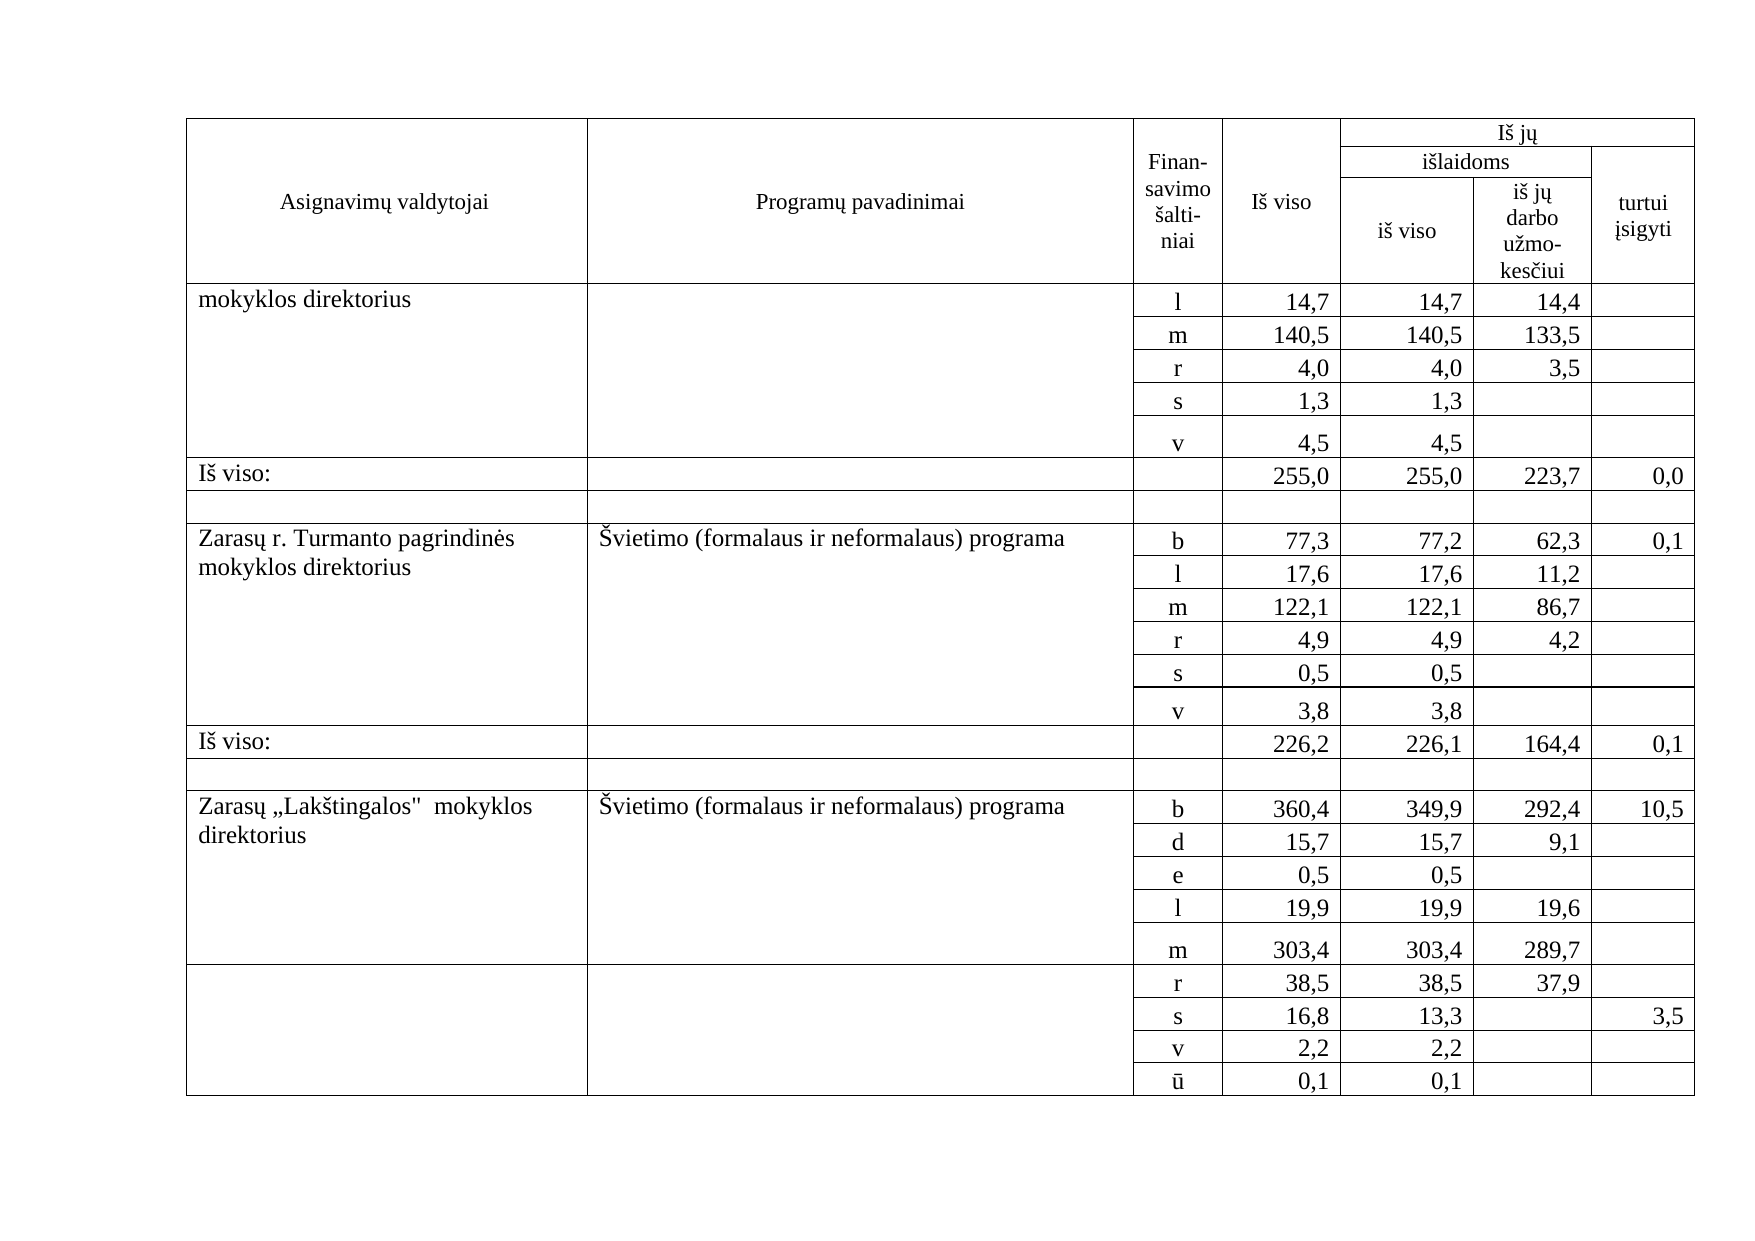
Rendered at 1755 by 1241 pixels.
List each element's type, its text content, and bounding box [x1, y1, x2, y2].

table_cell [1592, 923, 1694, 964]
table_cell [1592, 622, 1694, 654]
table_cell [1474, 998, 1591, 1029]
table_cell ū [1134, 1063, 1222, 1095]
table_cell 19,9 [1341, 890, 1473, 922]
table_cell [588, 284, 1133, 457]
table_cell b [1134, 791, 1222, 823]
table_cell [1474, 383, 1591, 414]
table_cell b [1134, 524, 1222, 555]
table_cell 0,1 [1223, 1063, 1340, 1095]
table_cell mokyklos direktorius [187, 284, 587, 457]
table_cell 255,0 [1341, 458, 1473, 489]
table_cell 17,6 [1341, 556, 1473, 588]
table_cell 14,7 [1341, 284, 1473, 316]
table_cell 0,1 [1592, 726, 1694, 757]
table_cell 223,7 [1474, 458, 1591, 489]
table_cell 15,7 [1341, 824, 1473, 856]
table_cell 0,5 [1223, 857, 1340, 889]
table_cell 77,2 [1341, 524, 1473, 555]
table_cell 4,5 [1223, 416, 1340, 457]
table_cell [1592, 416, 1694, 457]
table_cell 4,5 [1341, 416, 1473, 457]
table_cell 4,2 [1474, 622, 1591, 654]
table_cell v [1134, 416, 1222, 457]
table_cell Iš viso: [187, 458, 587, 489]
table_cell 140,5 [1223, 317, 1340, 349]
table_cell 4,9 [1341, 622, 1473, 654]
table_cell 303,4 [1223, 923, 1340, 964]
table_cell s [1134, 998, 1222, 1029]
table_cell [1474, 759, 1591, 790]
table_cell r [1134, 622, 1222, 654]
table_cell l [1134, 284, 1222, 316]
table_cell 3,5 [1592, 998, 1694, 1029]
table_cell 14,7 [1223, 284, 1340, 316]
table_cell [1592, 655, 1694, 686]
table_cell [187, 965, 587, 1095]
table_header Iš viso [1223, 119, 1340, 283]
table_cell [1474, 857, 1591, 889]
table_cell 4,9 [1223, 622, 1340, 654]
table_cell m [1134, 317, 1222, 349]
table_cell iš jų darbo užmo-kesčiui [1474, 178, 1591, 283]
table_cell 77,3 [1223, 524, 1340, 555]
table_cell [1341, 759, 1473, 790]
table_cell 0,0 [1592, 458, 1694, 489]
table_cell [1592, 965, 1694, 997]
table_cell [1134, 458, 1222, 489]
table_cell [1592, 824, 1694, 856]
table_cell v [1134, 688, 1222, 725]
table_cell e [1134, 857, 1222, 889]
table_cell [588, 759, 1133, 790]
table_cell [1592, 284, 1694, 316]
table_cell 38,5 [1341, 965, 1473, 997]
table_cell 13,3 [1341, 998, 1473, 1029]
table_cell 4,0 [1341, 350, 1473, 382]
table_header Asignavimų valdytojai [187, 119, 587, 283]
table_cell 164,4 [1474, 726, 1591, 757]
table_cell [1592, 317, 1694, 349]
table_cell [1474, 1063, 1591, 1095]
table_cell 292,4 [1474, 791, 1591, 823]
table_cell 140,5 [1341, 317, 1473, 349]
table_cell 19,6 [1474, 890, 1591, 922]
table_cell [1592, 491, 1694, 522]
table_cell 255,0 [1223, 458, 1340, 489]
table_cell 1,3 [1341, 383, 1473, 414]
table_cell 2,2 [1223, 1031, 1340, 1062]
table_cell [1592, 857, 1694, 889]
table_cell [1592, 589, 1694, 621]
table_cell [1592, 1063, 1694, 1095]
table_cell 15,7 [1223, 824, 1340, 856]
table_cell [1134, 491, 1222, 522]
table_cell 133,5 [1474, 317, 1591, 349]
table_header Iš jų [1341, 119, 1694, 146]
table_cell 9,1 [1474, 824, 1591, 856]
table_cell s [1134, 383, 1222, 414]
table_cell 16,8 [1223, 998, 1340, 1029]
table_cell 38,5 [1223, 965, 1340, 997]
table_cell 122,1 [1341, 589, 1473, 621]
table_cell 4,0 [1223, 350, 1340, 382]
table_cell [588, 726, 1133, 757]
table_cell 3,8 [1341, 688, 1473, 725]
table_cell 10,5 [1592, 791, 1694, 823]
table_cell [588, 491, 1133, 522]
table_cell [187, 491, 587, 522]
table_cell m [1134, 589, 1222, 621]
table_cell m [1134, 923, 1222, 964]
table_cell l [1134, 556, 1222, 588]
table_cell [1592, 350, 1694, 382]
table_cell 226,1 [1341, 726, 1473, 757]
table_cell Iš viso: [187, 726, 587, 757]
table_header Programų pavadinimai [588, 119, 1133, 283]
table_cell [1134, 759, 1222, 790]
table_cell d [1134, 824, 1222, 856]
table_cell 0,5 [1341, 857, 1473, 889]
table_cell [1474, 416, 1591, 457]
table_cell [1592, 1031, 1694, 1062]
table_cell 0,1 [1592, 524, 1694, 555]
table_cell 14,4 [1474, 284, 1591, 316]
table_cell 17,6 [1223, 556, 1340, 588]
table_cell 37,9 [1474, 965, 1591, 997]
table_cell [588, 965, 1133, 1095]
table_cell 289,7 [1474, 923, 1591, 964]
table_cell [1592, 556, 1694, 588]
table_cell [1592, 688, 1694, 725]
table_cell Švietimo (formalaus ir neformalaus) programa [588, 524, 1133, 725]
table_cell Zarasų „Lakštingalos" mokyklos direktorius [187, 791, 587, 964]
table_header Finan-savimo šalti-niai [1134, 119, 1222, 283]
table_cell 2,2 [1341, 1031, 1473, 1062]
table_cell 349,9 [1341, 791, 1473, 823]
table_cell l [1134, 890, 1222, 922]
table_cell 11,2 [1474, 556, 1591, 588]
table_cell [1474, 491, 1591, 522]
table_cell [1474, 1031, 1591, 1062]
table_cell [1223, 759, 1340, 790]
table_cell [1592, 383, 1694, 414]
table_cell 62,3 [1474, 524, 1591, 555]
table_cell Švietimo (formalaus ir neformalaus) programa [588, 791, 1133, 964]
table_cell 19,9 [1223, 890, 1340, 922]
table_cell [1341, 491, 1473, 522]
table_cell išlaidoms [1341, 147, 1591, 177]
table_cell r [1134, 965, 1222, 997]
table_cell 1,3 [1223, 383, 1340, 414]
table_cell [1592, 890, 1694, 922]
table_cell 226,2 [1223, 726, 1340, 757]
table_cell 0,1 [1341, 1063, 1473, 1095]
table_cell [1223, 491, 1340, 522]
table_cell iš viso [1341, 178, 1473, 283]
table_cell Zarasų r. Turmanto pagrindinės mokyklos direktorius [187, 524, 587, 725]
table_cell 0,5 [1223, 655, 1340, 686]
table_cell 122,1 [1223, 589, 1340, 621]
table_cell [1474, 655, 1591, 686]
table_cell [1474, 688, 1591, 725]
table_cell [588, 458, 1133, 489]
table_cell 86,7 [1474, 589, 1591, 621]
table_cell 0,5 [1341, 655, 1473, 686]
table_cell s [1134, 655, 1222, 686]
table_cell 3,5 [1474, 350, 1591, 382]
table_cell 3,8 [1223, 688, 1340, 725]
table_cell v [1134, 1031, 1222, 1062]
table_cell [1134, 726, 1222, 757]
table_cell 360,4 [1223, 791, 1340, 823]
table_cell r [1134, 350, 1222, 382]
table_cell [1592, 759, 1694, 790]
table_cell turtui įsigyti [1592, 147, 1694, 283]
table_cell [187, 759, 587, 790]
table_cell 303,4 [1341, 923, 1473, 964]
